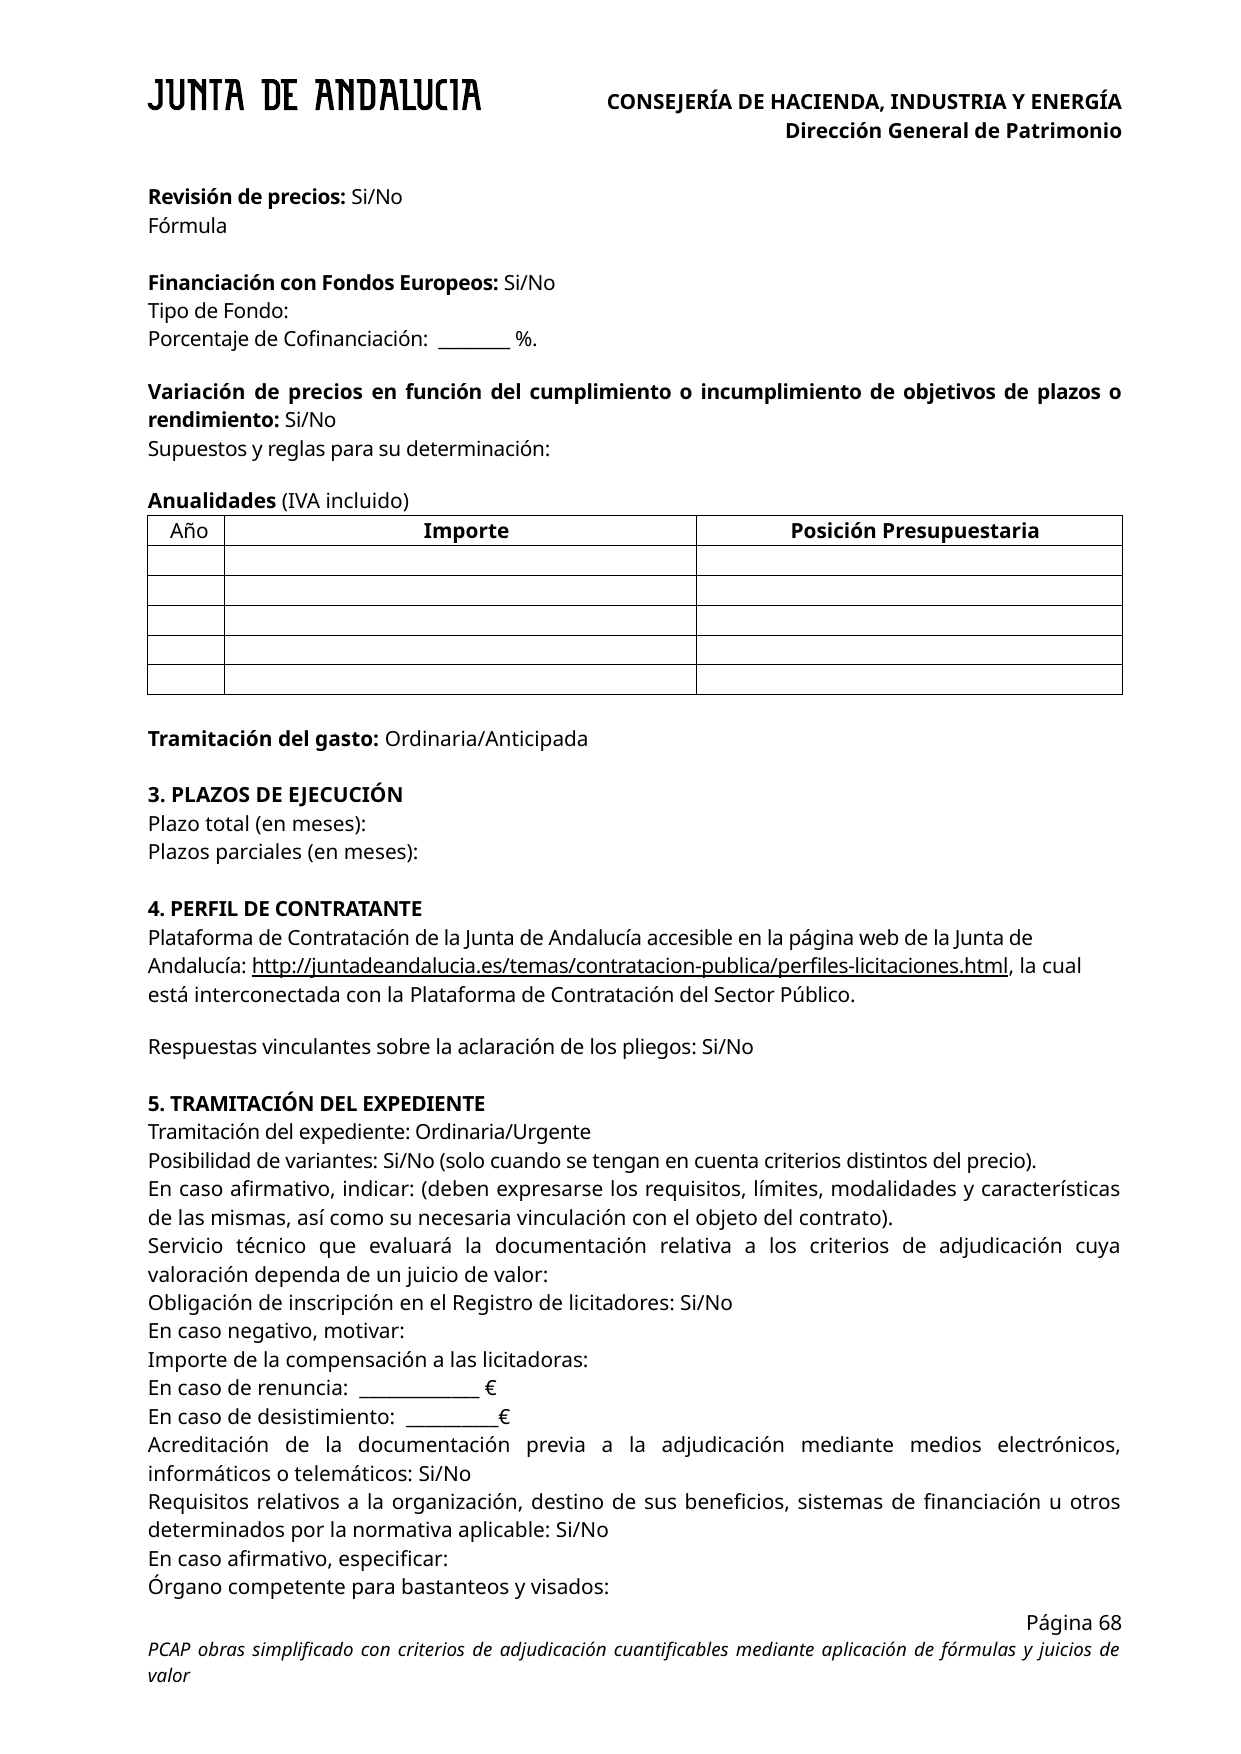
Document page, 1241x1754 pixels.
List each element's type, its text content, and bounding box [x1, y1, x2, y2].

table_cell [697, 606, 1122, 634]
text Posibilidad de variantes: Si/No (solo cuando se tengan en cuenta criterios distintos del precio). [148, 1146, 1122, 1174]
text Obligación de inscripción en el Registro de licitadores: Si/No [148, 1288, 1122, 1317]
text Anualidades (IVA incluido) [148, 486, 1122, 515]
text Órgano competente para bastanteos y visados: [148, 1572, 1122, 1601]
text Tipo de Fondo: [148, 296, 1122, 324]
table_cell [225, 636, 696, 664]
text Requisitos relativos a la organización, destino de sus beneficios, sistemas de financiación u otros determinados por la normativa aplicable: Si/No [148, 1487, 1122, 1544]
subtitle Plazo total (en meses): [148, 809, 1122, 837]
table_cell [148, 665, 224, 694]
text Revisión de precios: Si/No [148, 182, 1122, 211]
table_cell [225, 665, 696, 694]
table_cell [225, 546, 696, 575]
text 5. TRAMITACIÓN DEL EXPEDIENTE [148, 1089, 1122, 1117]
table_cell [148, 636, 224, 664]
table_cell [225, 606, 696, 634]
table_cell [148, 606, 224, 634]
text Tramitación del gasto: Ordinaria/Anticipada [148, 724, 1122, 752]
text Servicio técnico que evaluará la documentación relativa a los criterios de adjudicación cuya valoración dependa de un juicio de valor: [148, 1231, 1122, 1288]
text En caso de desistimiento: __________€ [148, 1402, 1122, 1430]
table_cell [697, 546, 1122, 575]
table_cell [697, 665, 1122, 694]
subtitle 3. PLAZOS DE EJECUCIÓN [148, 781, 1122, 809]
text Plazos parciales (en meses): [148, 837, 1122, 866]
text Respuestas vinculantes sobre la aclaración de los pliegos: Si/No [148, 1032, 1122, 1061]
text Importe de la compensación a las licitadoras: [148, 1345, 1122, 1373]
text En caso afirmativo, especificar: [148, 1544, 1122, 1572]
table_header Importe [225, 516, 696, 545]
text Acreditación de la documentación previa a la adjudicación mediante medios electrónicos, informáticos o telemáticos: Si/No [148, 1430, 1122, 1487]
text En caso negativo, motivar: [148, 1317, 1122, 1345]
text En caso de renuncia: _____________ € [148, 1373, 1122, 1402]
text Supuestos y reglas para su determinación: [148, 434, 1122, 462]
table_cell [697, 636, 1122, 664]
table_cell [697, 576, 1122, 604]
text 4. PERFIL DE CONTRATANTE [148, 894, 1122, 923]
text Porcentaje de Cofinanciación: ________ %. [148, 324, 1122, 353]
text Variación de precios en función del cumplimiento o incumplimiento de objetivos de plazos o rendimiento: Si/No [148, 377, 1122, 434]
table_cell [148, 576, 224, 604]
text Fórmula [148, 211, 1122, 239]
table_cell [148, 546, 224, 575]
table_cell [225, 576, 696, 604]
text Tramitación del expediente: Ordinaria/Urgente [148, 1117, 1122, 1146]
text En caso afirmativo, indicar: (deben expresarse los requisitos, límites, modalidades y características de las mismas, así como su necesaria vinculación con el objeto del contrato). [148, 1174, 1122, 1231]
table_header Posición Presupuestaria [697, 516, 1122, 545]
text Plataforma de Contratación de la Junta de Andalucía accesible en la página web de la Junta de Andalucía: http://juntadeandalucia.es/temas/contratacion-publica/perfiles-licitaciones.html, la cual está interconectada con la Plataforma de Contratación del Sector Público. [148, 923, 1122, 1008]
table_header Año [148, 516, 224, 545]
text Financiación con Fondos Europeos: Si/No [148, 268, 1122, 296]
